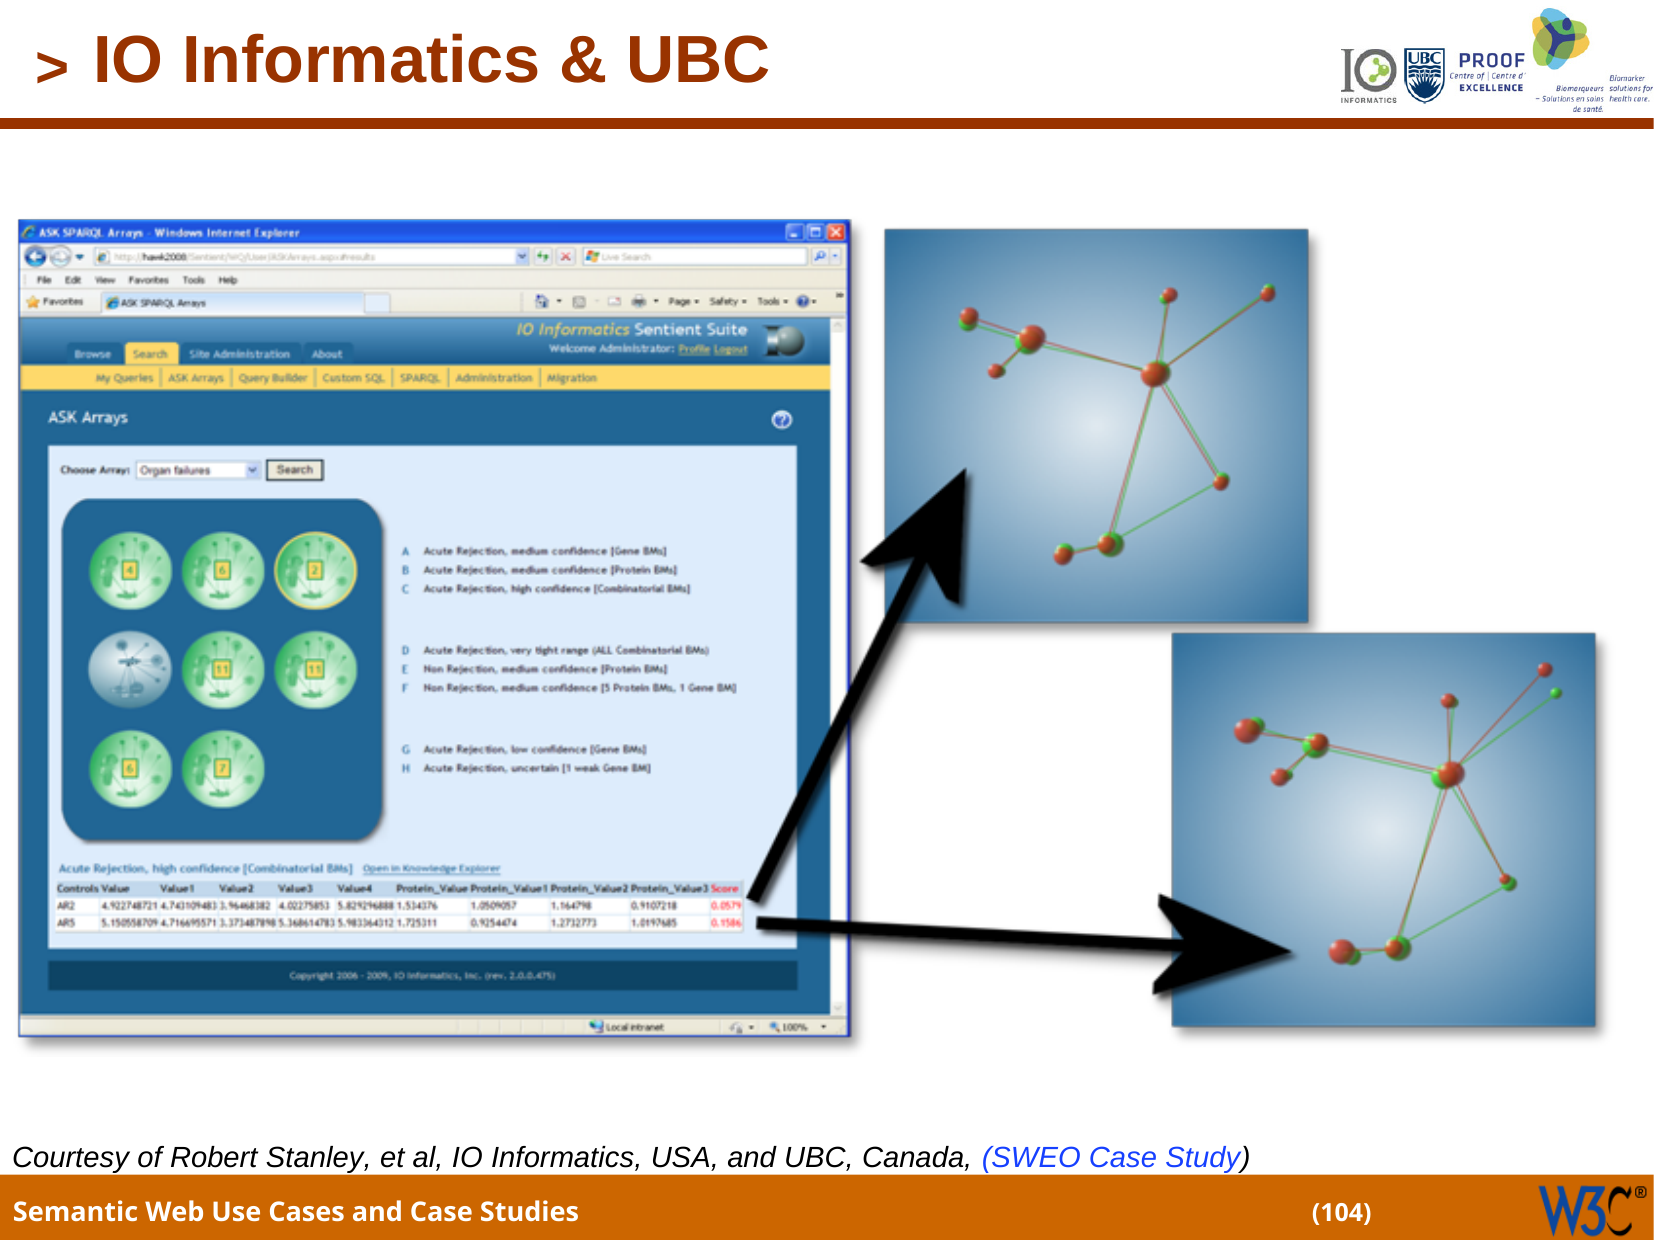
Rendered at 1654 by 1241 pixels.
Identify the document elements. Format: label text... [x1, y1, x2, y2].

picture [1334, 6, 1654, 113]
title IO Informatics & UBC [93, 0, 1493, 119]
text_box Courtesy of Robert Stanley, et al, IO Informatics, USA, and UBC, Canada, (SWEO Case Study) [11, 1139, 930, 1173]
picture [1535, 1183, 1651, 1240]
picture [11, 216, 1621, 1058]
